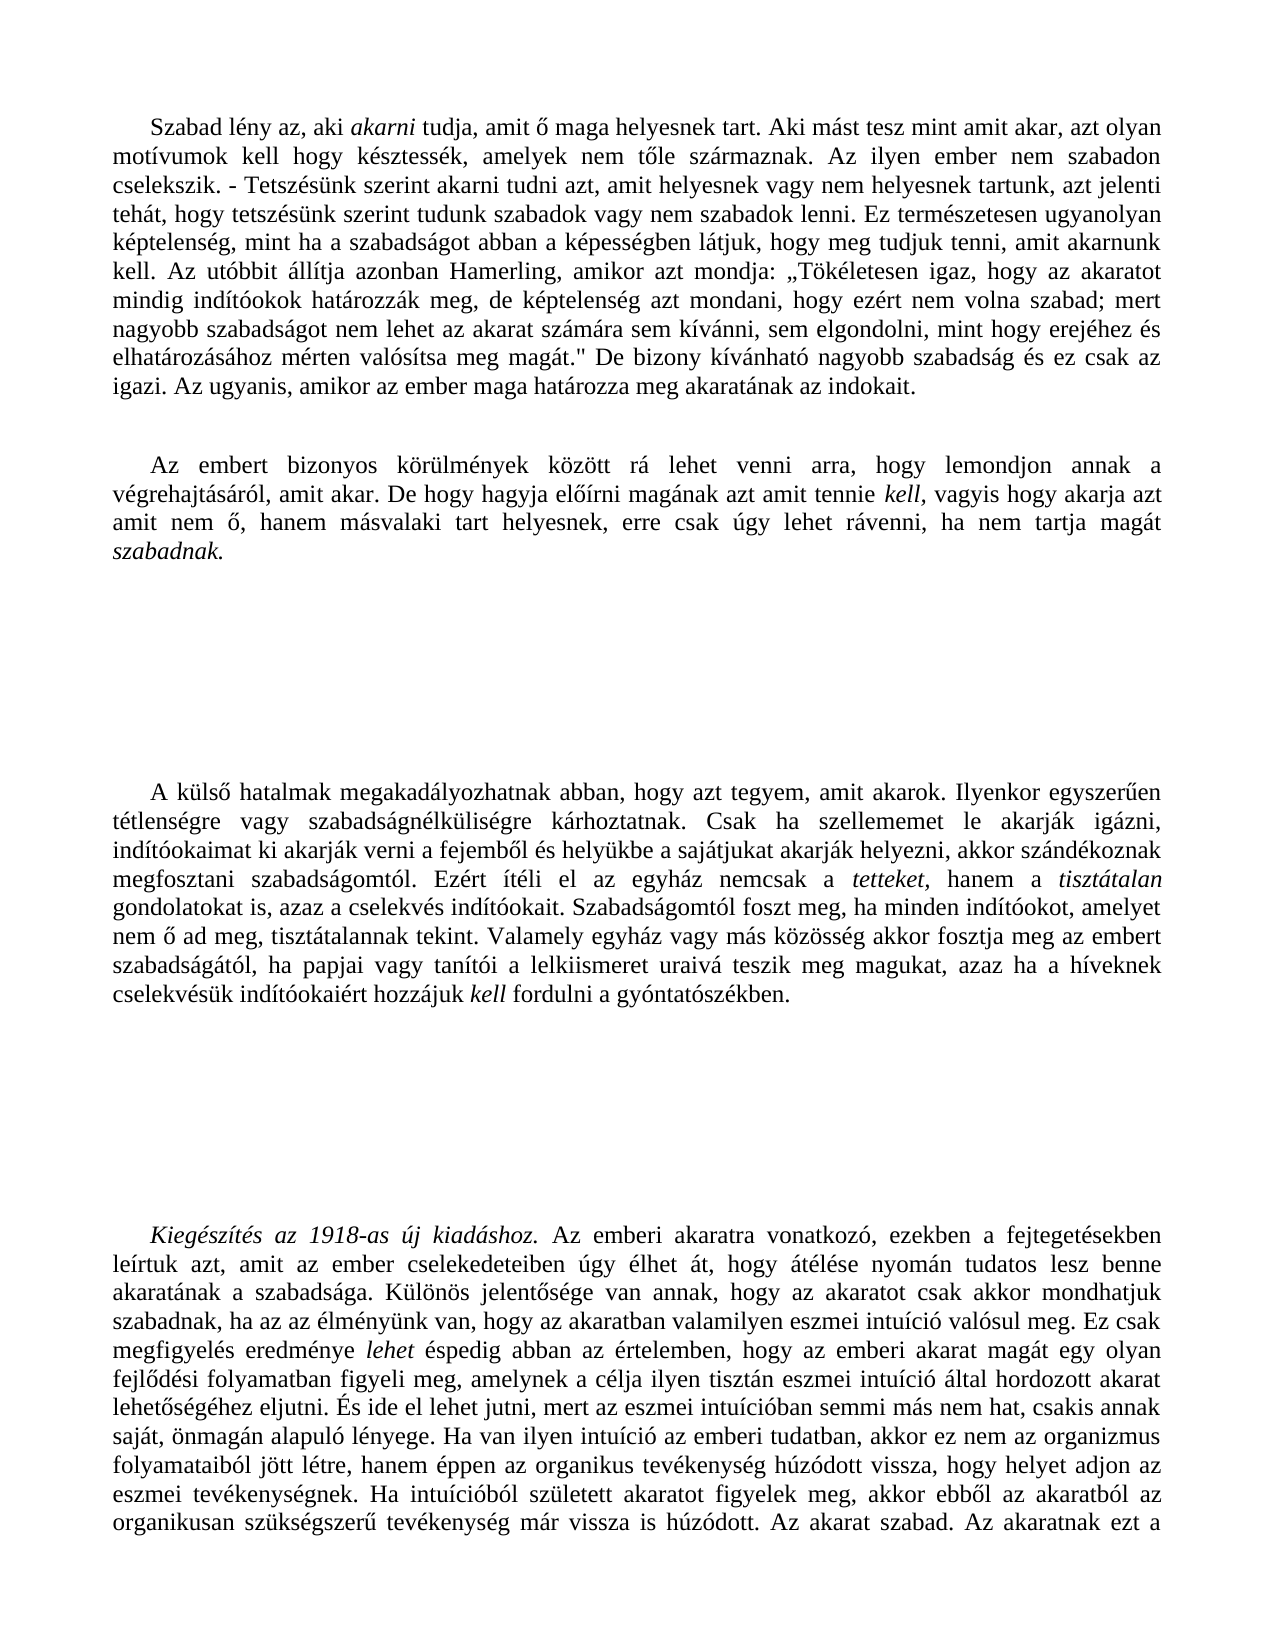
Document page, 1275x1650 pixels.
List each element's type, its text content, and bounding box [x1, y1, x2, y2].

text A külső hatalmak megakadályozhatnak abban, hogy azt tegyem, amit akarok. Ilyenkor egyszerűen tétlenségre vagy szabadságnélküliségre kárhoztatnak. Csak ha szellememet le akarják igázni, indítóokaimat ki akarják verni a fejemből és helyükbe a sajátjukat akarják helyezni, akkor szándékoznak megfosztani szabadságomtól. Ezért ítéli el az egyház nemcsak a tetteket, hanem a tisztátalan gondolatokat is, azaz a cselekvés indítóokait. Szabadságomtól foszt meg, ha minden indítóokot, amelyet nem ő ad meg, tisztátalannak tekint. Valamely egyház vagy más közösség akkor fosztja meg az embert szabadságától, ha papjai vagy tanítói a lelkiismeret uraivá teszik meg magukat, azaz ha a híveknek cselekvésük indítóokaiért hozzájuk kell fordulni a gyóntatószékben. [112, 777, 1162, 1007]
text Szabad lény az, aki akarni tudja, amit ő maga helyesnek tart. Aki mást tesz mint amit akar, azt olyan motívumok kell hogy késztessék, amelyek nem tőle származnak. Az ilyen ember nem szabadon cselekszik. - Tetszésünk szerint akarni tudni azt, amit helyesnek vagy nem helyesnek tartunk, azt jelenti tehát, hogy tetszésünk szerint tudunk szabadok vagy nem szabadok lenni. Ez természetesen ugyanolyan képtelenség, mint ha a szabadságot abban a képességben látjuk, hogy meg tudjuk tenni, amit akarnunk kell. Az utóbbit állítja azonban Hamerling, amikor azt mondja: „Tökéletesen igaz, hogy az akaratot mindig indítóokok határozzák meg, de képtelenség azt mondani, hogy ezért nem volna szabad; mert nagyobb szabadságot nem lehet az akarat számára sem kívánni, sem elgondolni, mint hogy erejéhez és elhatározásához mérten valósítsa meg magát." De bizony kívánható nagyobb szabadság és ez csak az igazi. Az ugyanis, amikor az ember maga határozza meg akaratának az indokait. [112, 112, 1162, 400]
text Kiegészítés az 1918-as új kiadáshoz. Az emberi akaratra vonatkozó, ezekben a fejtegetésekben leírtuk azt, amit az ember cselekedeteiben úgy élhet át, hogy átélése nyomán tudatos lesz benne akaratának a szabadsága. Különös jelentősége van annak, hogy az akaratot csak akkor mondhatjuk szabadnak, ha az az élményünk van, hogy az akaratban valamilyen eszmei intuíció valósul meg. Ez csak megfigyelés eredménye lehet éspedig abban az értelemben, hogy az emberi akarat magát egy olyan fejlődési folyamatban figyeli meg, amelynek a célja ilyen tisztán eszmei intuíció által hordozott akarat lehetőségéhez eljutni. És ide el lehet jutni, mert az eszmei intuícióban semmi más nem hat, csakis annak saját, önmagán alapuló lényege. Ha van ilyen intuíció az emberi tudatban, akkor ez nem az organizmus folyamataiból jött létre, hanem éppen az organikus tevékenység húzódott vissza, hogy helyet adjon az eszmei tevékenységnek. Ha intuícióból született akaratot figyelek meg, akkor ebből az akaratból az organikusan szükségszerű tevékenység már vissza is húzódott. Az akarat szabad. Az akaratnak ezt a [112, 1220, 1162, 1536]
text Az embert bizonyos körülmények között rá lehet venni arra, hogy lemondjon annak a végrehajtásáról, amit akar. De hogy hagyja előírni magának azt amit tennie kell, vagyis hogy akarja azt amit nem ő, hanem másvalaki tart helyesnek, erre csak úgy lehet rávenni, ha nem tartja magát szabadnak. [112, 450, 1162, 565]
